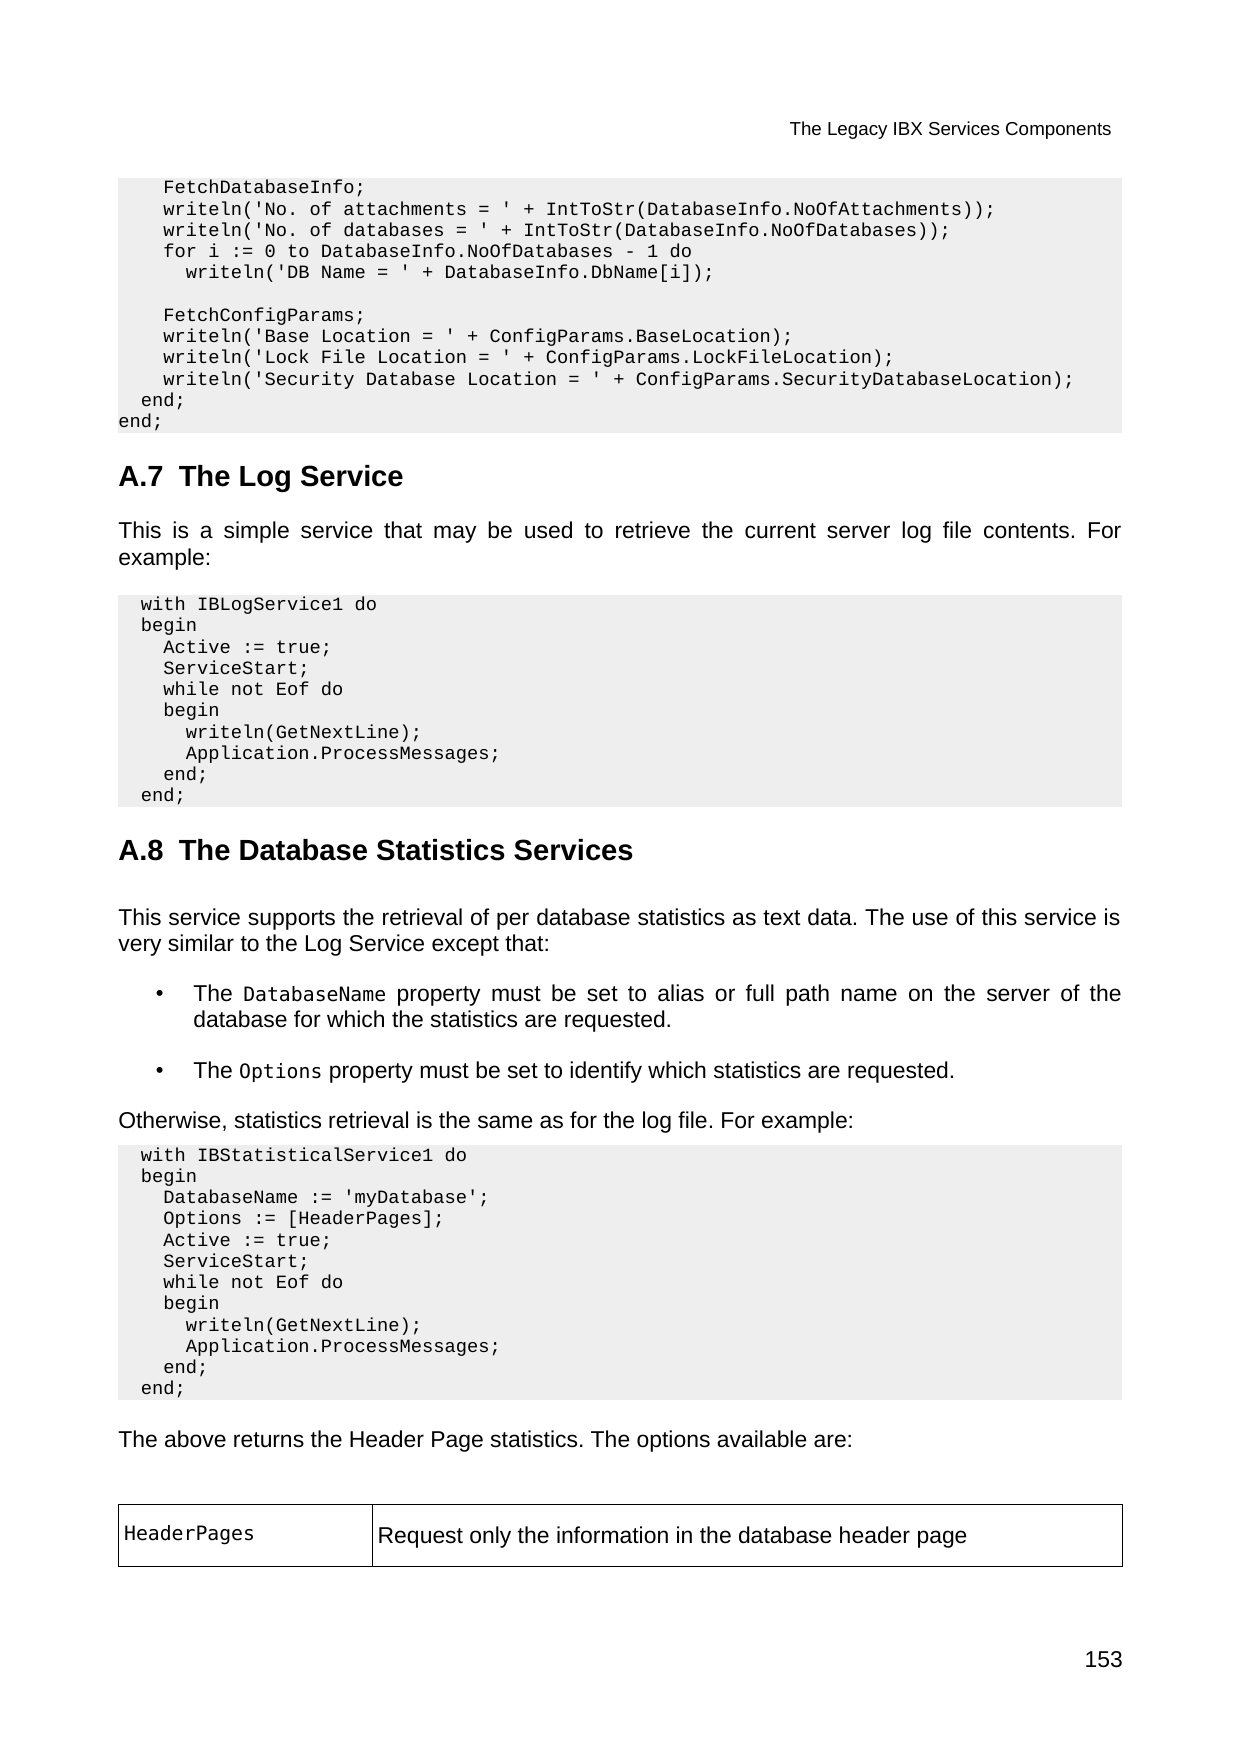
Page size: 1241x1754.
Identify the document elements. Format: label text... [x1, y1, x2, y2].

text Active := true; [118, 637, 1122, 659]
text writeln('Base Location = ' + ConfigParams.BaseLocation); [118, 327, 1122, 348]
text writeln('No. of attachments = ' + IntToStr(DatabaseInfo.NoOfAttachments)); [118, 199, 1122, 221]
text DatabaseName := 'myDatabase'; [118, 1188, 1122, 1209]
text end; [118, 786, 1122, 807]
table_header HeaderPages [119, 1505, 372, 1566]
text Options := [HeaderPages]; [118, 1209, 1122, 1230]
text Otherwise, statistics retrieval is the same as for the log file. For example: [118, 1107, 1122, 1133]
text Active := true; [118, 1230, 1122, 1252]
text with IBLogService1 do [118, 595, 1122, 616]
text The above returns the Header Page statistics. The options available are: [118, 1426, 1122, 1479]
list The Options property must be set to identify which statistics are requested. [156, 1057, 1122, 1083]
text begin [118, 616, 1122, 637]
text end; [118, 1358, 1122, 1379]
text Application.ProcessMessages; [118, 1337, 1122, 1358]
text writeln(GetNextLine); [118, 722, 1122, 744]
text while not Eof do [118, 680, 1122, 701]
text writeln('DB Name = ' + DatabaseInfo.DbName[i]); [118, 263, 1122, 284]
text ServiceStart; [118, 659, 1122, 680]
text end; [118, 1379, 1122, 1400]
text writeln(GetNextLine); [118, 1315, 1122, 1337]
text end; [118, 391, 1122, 412]
table_header Request only the information in the database header page [373, 1505, 1122, 1566]
text writeln('Security Database Location = ' + ConfigParams.SecurityDatabaseLocation); [118, 369, 1122, 391]
text ServiceStart; [118, 1252, 1122, 1273]
text writeln('Lock File Location = ' + ConfigParams.LockFileLocation); [118, 348, 1122, 369]
text writeln('No. of databases = ' + IntToStr(DatabaseInfo.NoOfDatabases)); [118, 221, 1122, 242]
subtitle The Log Service [118, 459, 1122, 492]
text FetchDatabaseInfo; [118, 178, 1122, 199]
text FetchConfigParams; [118, 306, 1122, 327]
text begin [118, 1167, 1122, 1188]
text This is a simple service that may be used to retrieve the current server log file contents. For example: [118, 517, 1122, 570]
text begin [118, 701, 1122, 722]
text Application.ProcessMessages; [118, 744, 1122, 765]
text end; [118, 765, 1122, 786]
text end; [118, 412, 1122, 433]
text with IBStatisticalService1 do [118, 1145, 1122, 1167]
text for i := 0 to DatabaseInfo.NoOfDatabases - 1 do [118, 242, 1122, 263]
text while not Eof do [118, 1273, 1122, 1294]
subtitle The Database Statistics Services [118, 833, 1122, 866]
text begin [118, 1294, 1122, 1315]
list The DatabaseName property must be set to alias or full path name on the server of the database for which the statistics are requested. [156, 980, 1122, 1033]
text This service supports the retrieval of per database statistics as text data. The use of this service is very similar to the Log Service except that: [118, 903, 1122, 956]
